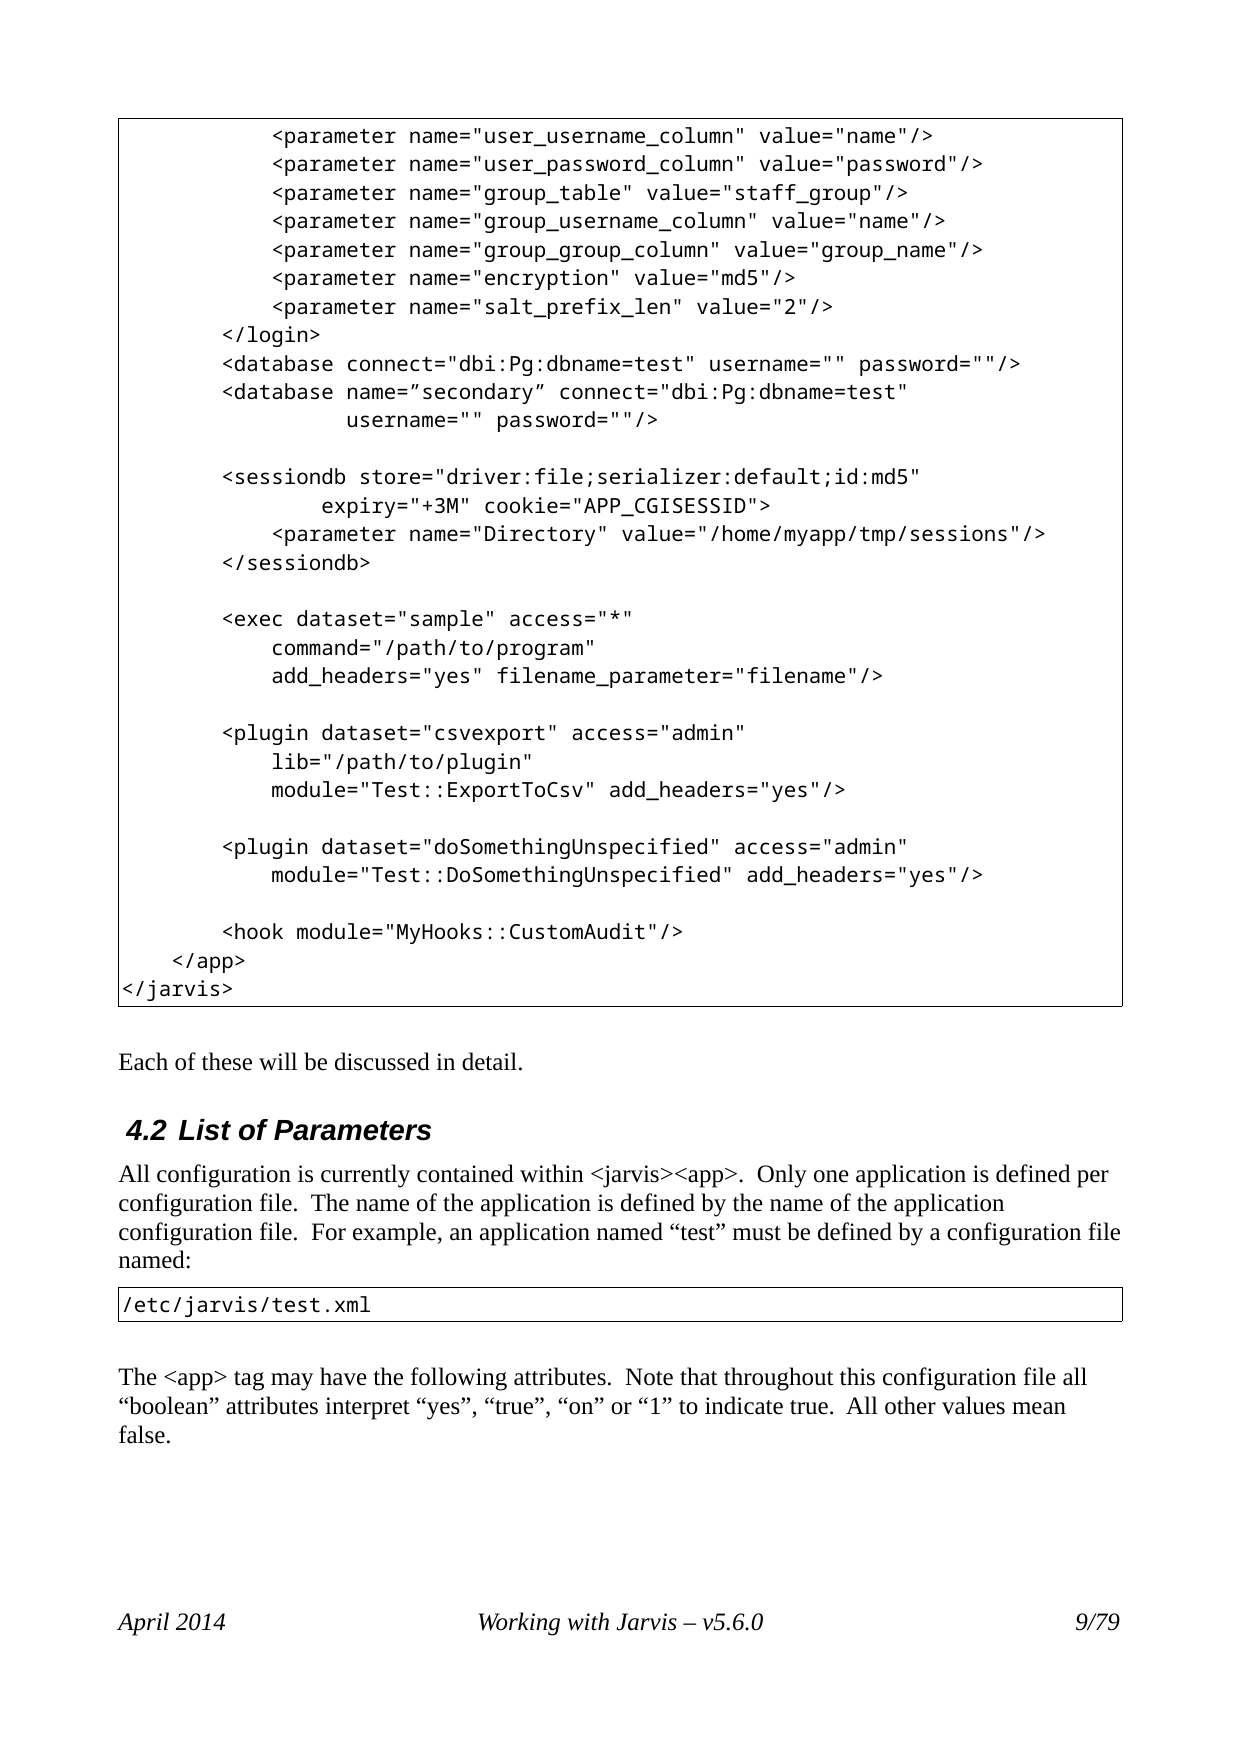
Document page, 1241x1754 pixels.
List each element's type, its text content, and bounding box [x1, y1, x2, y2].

text <database name=”secondary” connect="dbi:Pg:dbname=test" username="" password=""/> [119, 374, 1122, 434]
text <hook module="MyHooks::CustomAudit"/> [119, 914, 1122, 943]
text All configuration is currently contained within <jarvis><app>. Only one application is defined per configuration file. The name of the application is defined by the name of the application configuration file. For example, an application named “test” must be defined by a configuration file named: [118, 1159, 1122, 1274]
text </sessiondb> [119, 545, 1122, 576]
text <database connect="dbi:Pg:dbname=test" username="" password=""/> [119, 346, 1122, 374]
text module="Test::ExportToCsv" add_headers="yes"/> [119, 772, 1122, 804]
text <parameter name="user_username_column" value="name"/> [119, 119, 1122, 147]
text add_headers="yes" filename_parameter="filename"/> [119, 658, 1122, 690]
text /etc/jarvis/test.xml [119, 1288, 1122, 1321]
text </login> [119, 317, 1122, 346]
text <parameter name="group_group_column" value="group_name"/> [119, 232, 1122, 260]
text <parameter name="group_table" value="staff_group"/> [119, 175, 1122, 203]
text lib="/path/to/plugin" [119, 744, 1122, 772]
text <plugin dataset="doSomethingUnspecified" access="admin" [119, 829, 1122, 857]
subtitle List of Parameters [118, 1113, 1122, 1147]
text <parameter name="encryption" value="md5"/> [119, 260, 1122, 289]
text The <app> tag may have the following attributes. Note that throughout this configuration file all “boolean” attributes interpret “yes”, “true”, “on” or “1” to indicate true. All other values mean false. [118, 1362, 1122, 1449]
text <parameter name="Directory" value="/home/myapp/tmp/sessions"/> [119, 516, 1122, 545]
text module="Test::DoSomethingUnspecified" add_headers="yes"/> [119, 857, 1122, 889]
text <sessiondb store="driver:file;serializer:default;id:md5" [119, 459, 1122, 488]
text command="/path/to/program" [119, 630, 1122, 658]
text <parameter name="user_password_column" value="password"/> [119, 147, 1122, 175]
text <parameter name="salt_prefix_len" value="2"/> [119, 289, 1122, 317]
text expiry="+3M" cookie="APP_CGISESSID"> [119, 488, 1122, 516]
text </jarvis> [119, 971, 1122, 1006]
text <plugin dataset="csvexport" access="admin" [119, 715, 1122, 744]
text </app> [119, 943, 1122, 971]
text Each of these will be discussed in detail. [118, 1047, 1122, 1076]
text <exec dataset="sample" access="*" [119, 602, 1122, 630]
text <parameter name="group_username_column" value="name"/> [119, 203, 1122, 232]
